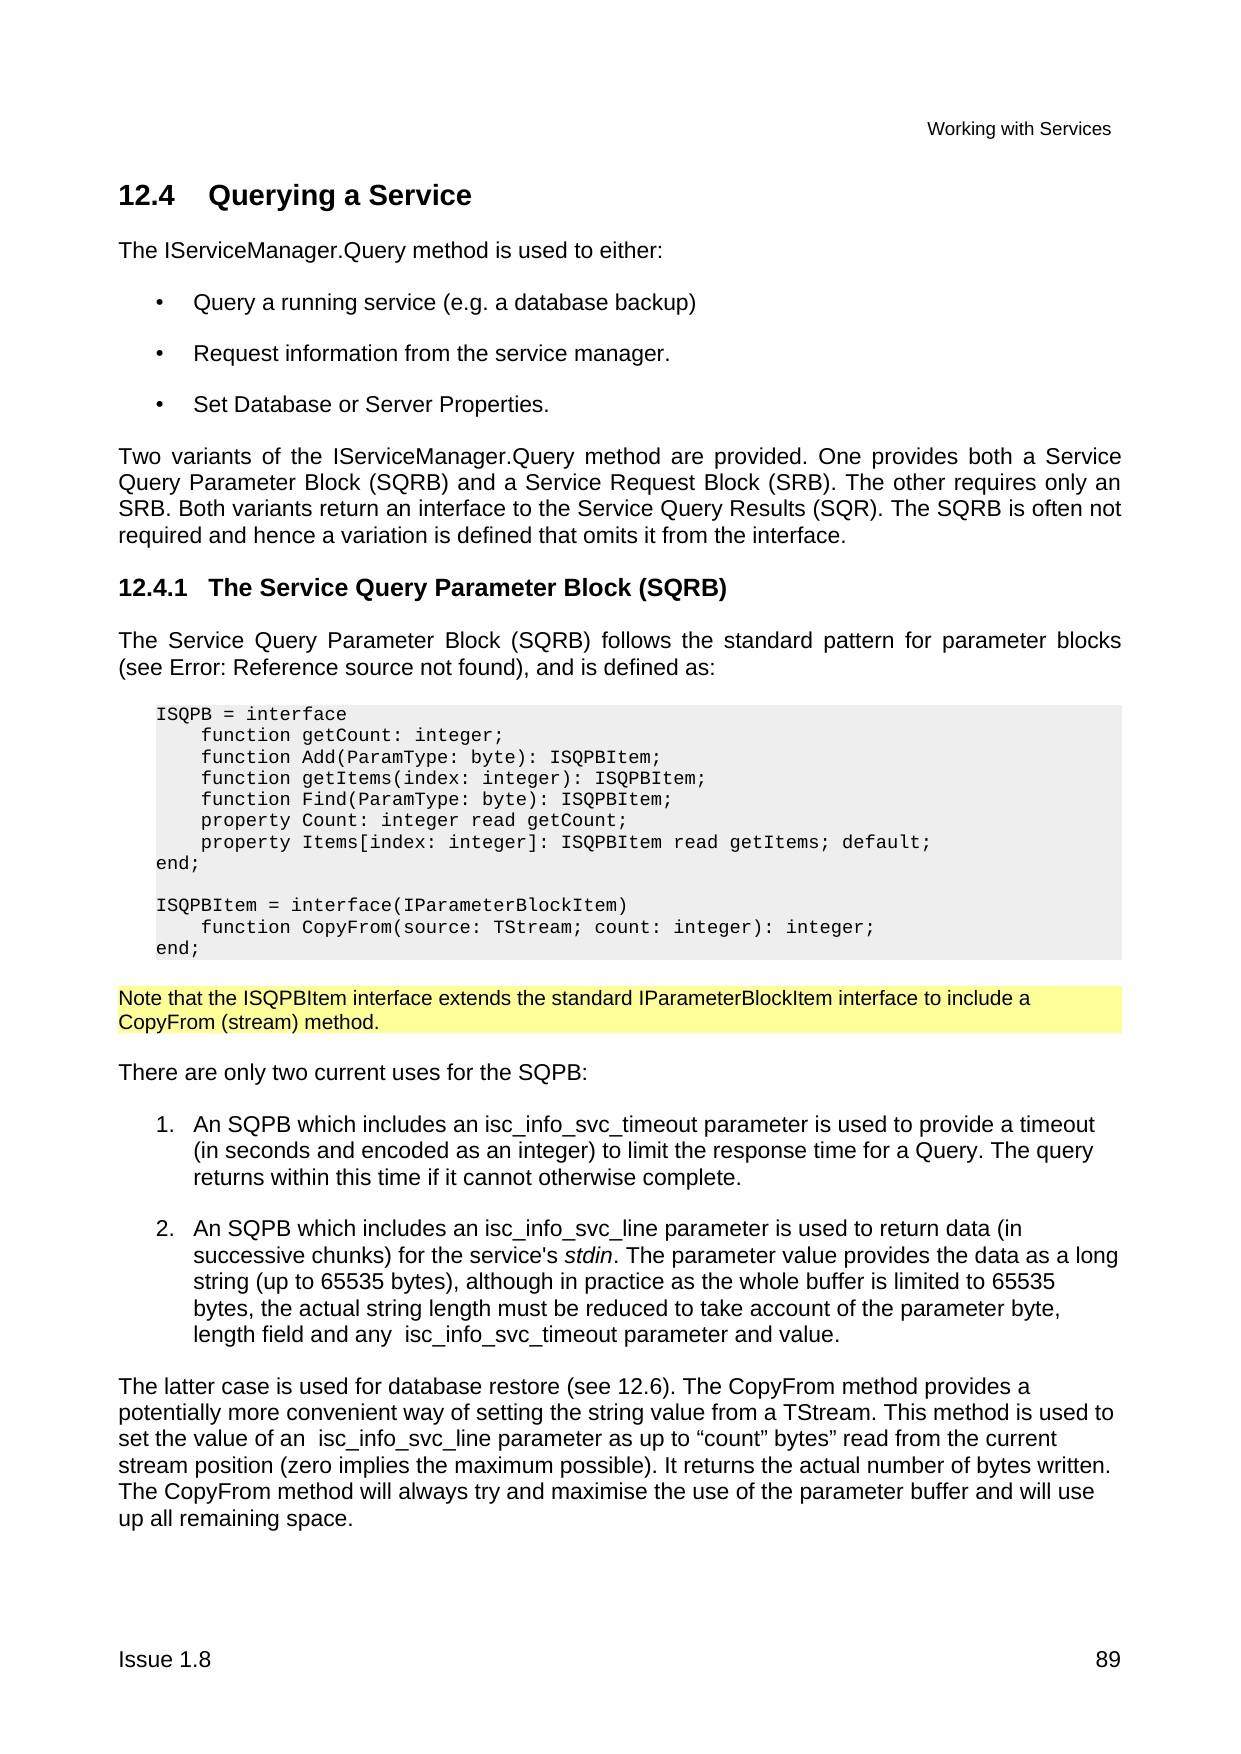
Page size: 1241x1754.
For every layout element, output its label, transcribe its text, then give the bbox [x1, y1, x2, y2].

text function Add(ParamType: byte): ISQPBItem; [156, 747, 1122, 769]
subtitle The Service Query Parameter Block (SQRB) [118, 573, 1122, 602]
text property Items[index: integer]: ISQPBItem read getItems; default; [156, 832, 1122, 854]
text Note that the ISQPBItem interface extends the standard IParameterBlockItem interface to include a CopyFrom (stream) method. [118, 986, 1122, 1033]
text ISQPBItem = interface(IParameterBlockItem) [156, 896, 1122, 917]
list An SQPB which includes an isc_info_svc_line parameter is used to return data (in successive chunks) for the service's stdin. The parameter value provides the data as a long string (up to 65535 bytes), although in practice as the whole buffer is limited to 65535 bytes, the actual string length must be reduced to take account of the parameter byte, length field and any isc_info_svc_timeout parameter and value. [156, 1215, 1122, 1347]
text function Find(ParamType: byte): ISQPBItem; [156, 790, 1122, 811]
text ISQPB = interface [156, 705, 1122, 726]
text function getItems(index: integer): ISQPBItem; [156, 769, 1122, 790]
list An SQPB which includes an isc_info_svc_timeout parameter is used to provide a timeout (in seconds and encoded as an integer) to limit the response time for a Query. The query returns within this time if it cannot otherwise complete. [156, 1111, 1122, 1190]
text end; [156, 854, 1122, 875]
text The Service Query Parameter Block (SQRB) follows the standard pattern for parameter blocks (see Error: Reference source not found), and is defined as: [118, 627, 1122, 680]
text Two variants of the IServiceManager.Query method are provided. One provides both a Service Query Parameter Block (SQRB) and a Service Request Block (SRB). The other requires only an SRB. Both variants return an interface to the Service Query Results (SQR). The SQRB is often not required and hence a variation is defined that omits it from the interface. [118, 443, 1122, 548]
list Request information from the service manager. [156, 340, 1122, 366]
text function CopyFrom(source: TStream; count: integer): integer; [156, 917, 1122, 939]
list Query a running service (e.g. a database backup) [156, 288, 1122, 315]
text function getCount: integer; [156, 726, 1122, 747]
text There are only two current uses for the SQPB: [118, 1059, 1122, 1085]
text property Count: integer read getCount; [156, 811, 1122, 832]
text end; [156, 939, 1122, 960]
list Set Database or Server Properties. [156, 391, 1122, 418]
text The latter case is used for database restore (see 12.6). The CopyFrom method provides a potentially more convenient way of setting the string value from a TStream. This method is used to set the value of an isc_info_svc_line parameter as up to “count” bytes” read from the current stream position (zero implies the maximum possible). It returns the actual number of bytes written. The CopyFrom method will always try and maximise the use of the parameter buffer and will use up all remaining space. [118, 1373, 1122, 1531]
subtitle Querying a Service [118, 178, 1122, 212]
text The IServiceManager.Query method is used to either: [118, 237, 1122, 263]
